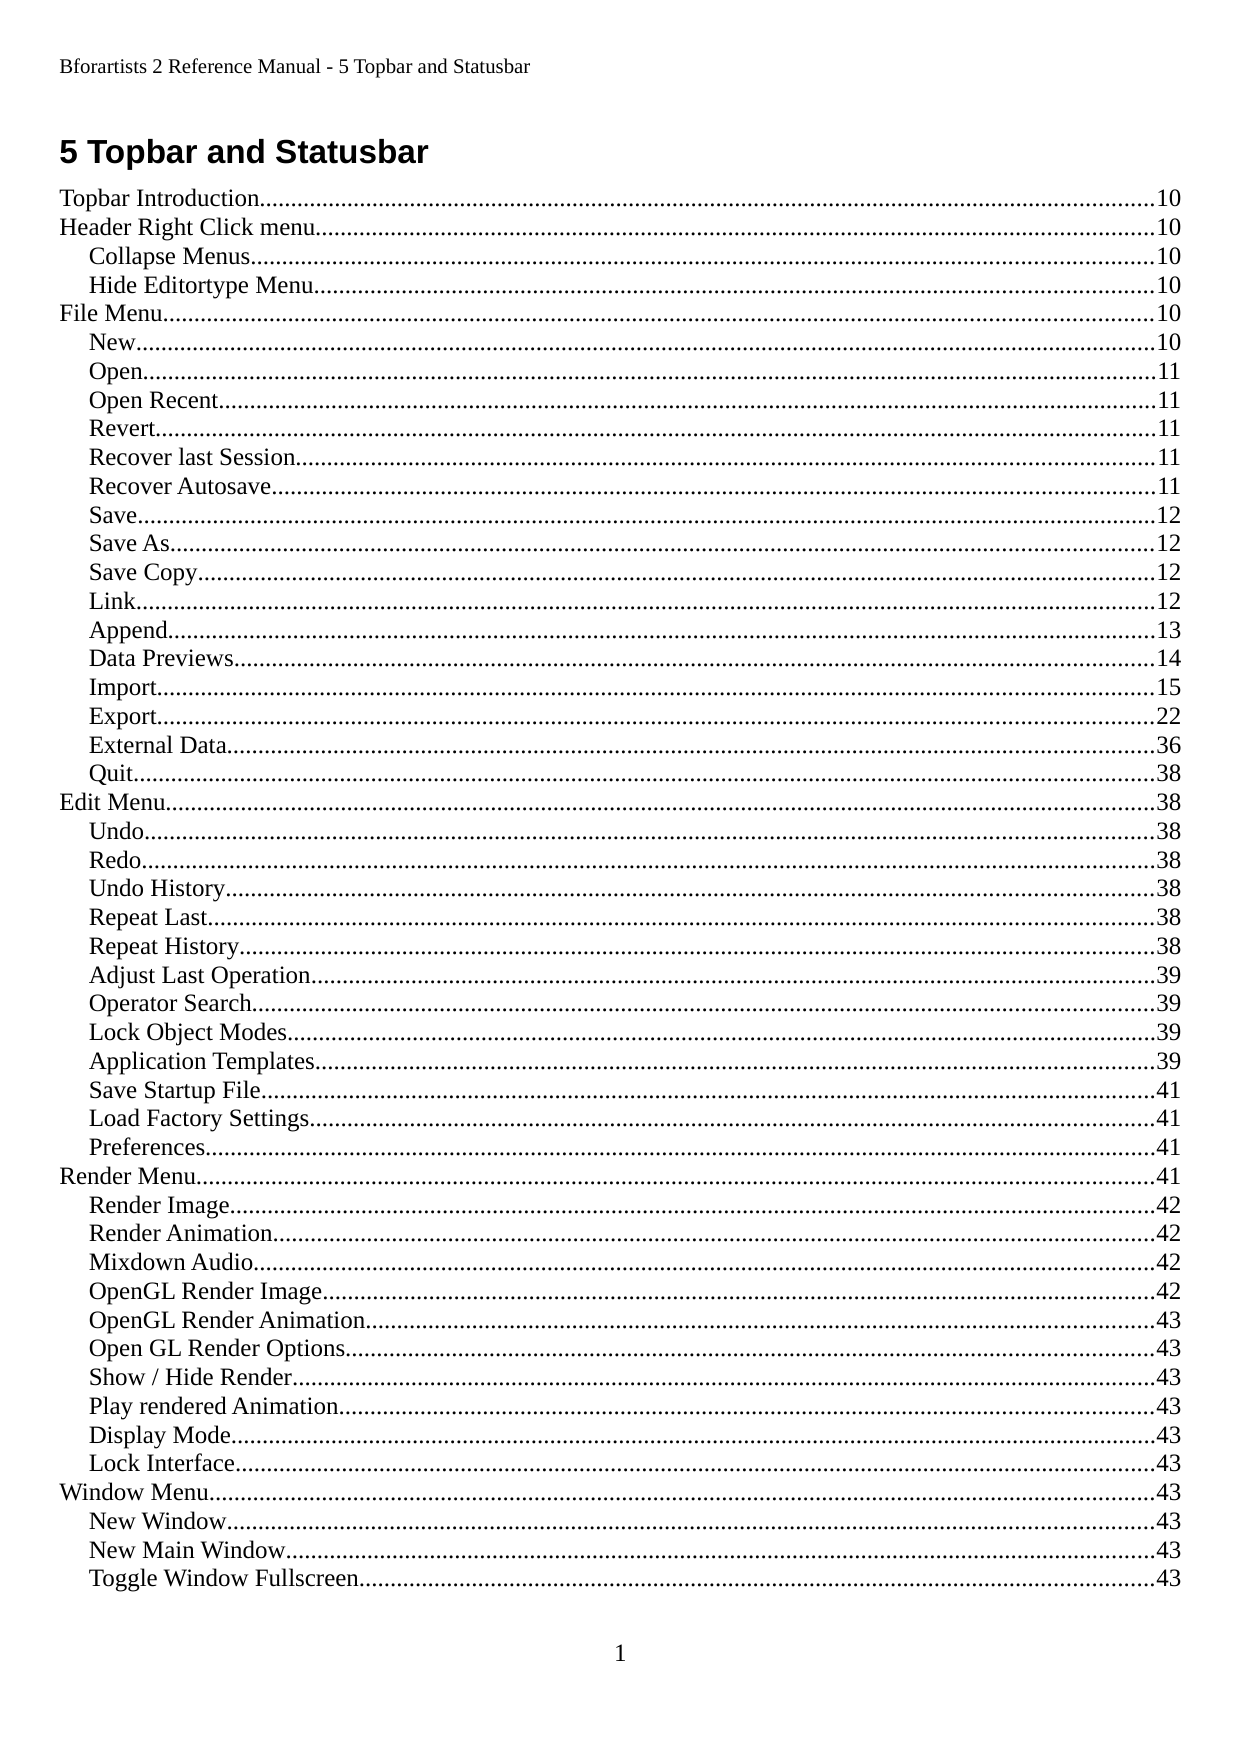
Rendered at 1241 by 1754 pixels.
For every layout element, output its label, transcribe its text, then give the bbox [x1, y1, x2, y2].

text Redo 38 [88, 845, 1181, 873]
text Hide Editortype Menu 10 [88, 270, 1181, 298]
text Header Right Click menu 10 [59, 212, 1181, 241]
text Topbar Introduction 10 [59, 183, 1181, 212]
text New Window 43 [88, 1506, 1181, 1535]
text Render Image 42 [88, 1190, 1181, 1218]
text OpenGL Render Image 42 [88, 1276, 1181, 1305]
text Quit 38 [88, 758, 1181, 787]
text Edit Menu 38 [59, 787, 1181, 816]
text Open Recent 11 [88, 385, 1181, 413]
text Toggle Window Fullscreen 43 [88, 1563, 1181, 1592]
text Lock Object Modes 39 [88, 1017, 1181, 1046]
text Repeat Last 38 [88, 902, 1181, 931]
text Adjust Last Operation 39 [88, 960, 1181, 988]
text New 10 [88, 327, 1181, 356]
text Operator Search 39 [88, 988, 1181, 1017]
text Export 22 [88, 701, 1181, 730]
text Save 12 [88, 500, 1181, 528]
text OpenGL Render Animation 43 [88, 1305, 1181, 1333]
text Undo 38 [88, 816, 1181, 845]
text Display Mode 43 [88, 1420, 1181, 1448]
text Application Templates 39 [88, 1046, 1181, 1075]
text Append 13 [88, 615, 1181, 643]
text Save As 12 [88, 528, 1181, 557]
text Lock Interface 43 [88, 1448, 1181, 1477]
text File Menu 10 [59, 298, 1181, 327]
text Open GL Render Options 43 [88, 1333, 1181, 1362]
text External Data 36 [88, 730, 1181, 758]
text Mixdown Audio 42 [88, 1247, 1181, 1276]
text Open 11 [88, 356, 1181, 385]
text Window Menu 43 [59, 1477, 1181, 1506]
text Undo History 38 [88, 873, 1181, 902]
text Data Previews 14 [88, 643, 1181, 672]
text Render Animation 42 [88, 1218, 1181, 1247]
text Save Copy 12 [88, 557, 1181, 586]
text Preferences 41 [88, 1132, 1181, 1161]
text Save Startup File 41 [88, 1075, 1181, 1103]
text Revert 11 [88, 413, 1181, 442]
subtitle 5 Topbar and Statusbar [59, 132, 1181, 171]
text Recover Autosave 11 [88, 471, 1181, 500]
text New Main Window 43 [88, 1535, 1181, 1563]
text Recover last Session 11 [88, 442, 1181, 471]
text Repeat History 38 [88, 931, 1181, 960]
text Load Factory Settings 41 [88, 1103, 1181, 1132]
text Import 15 [88, 672, 1181, 701]
text Play rendered Animation 43 [88, 1391, 1181, 1420]
text Render Menu 41 [59, 1161, 1181, 1190]
text Show / Hide Render 43 [88, 1362, 1181, 1391]
text Link 12 [88, 586, 1181, 615]
text Collapse Menus 10 [88, 241, 1181, 270]
